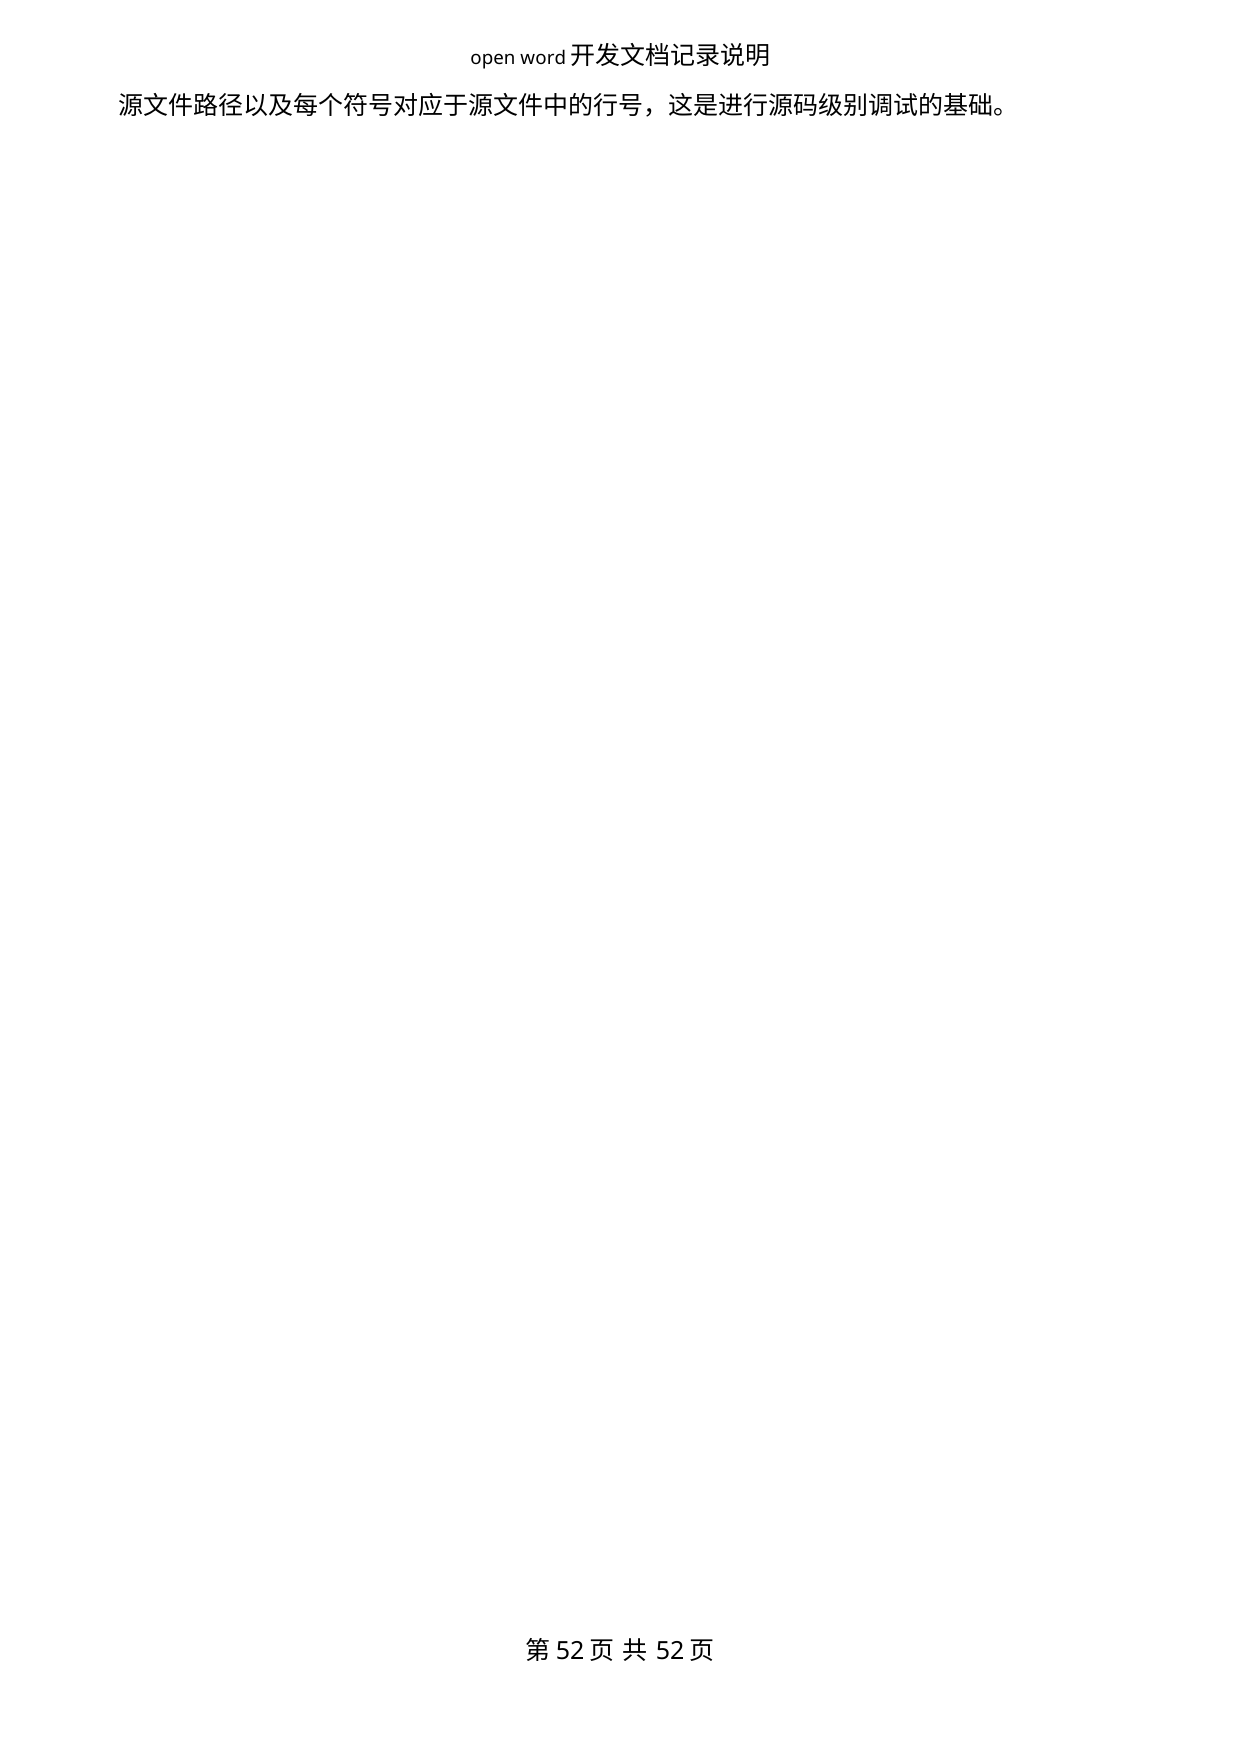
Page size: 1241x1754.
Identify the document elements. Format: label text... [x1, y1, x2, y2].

text 源文件路径以及每个符号对应于源文件中的行号，这是进行源码级别调试的基础。 [119, 91, 1121, 120]
